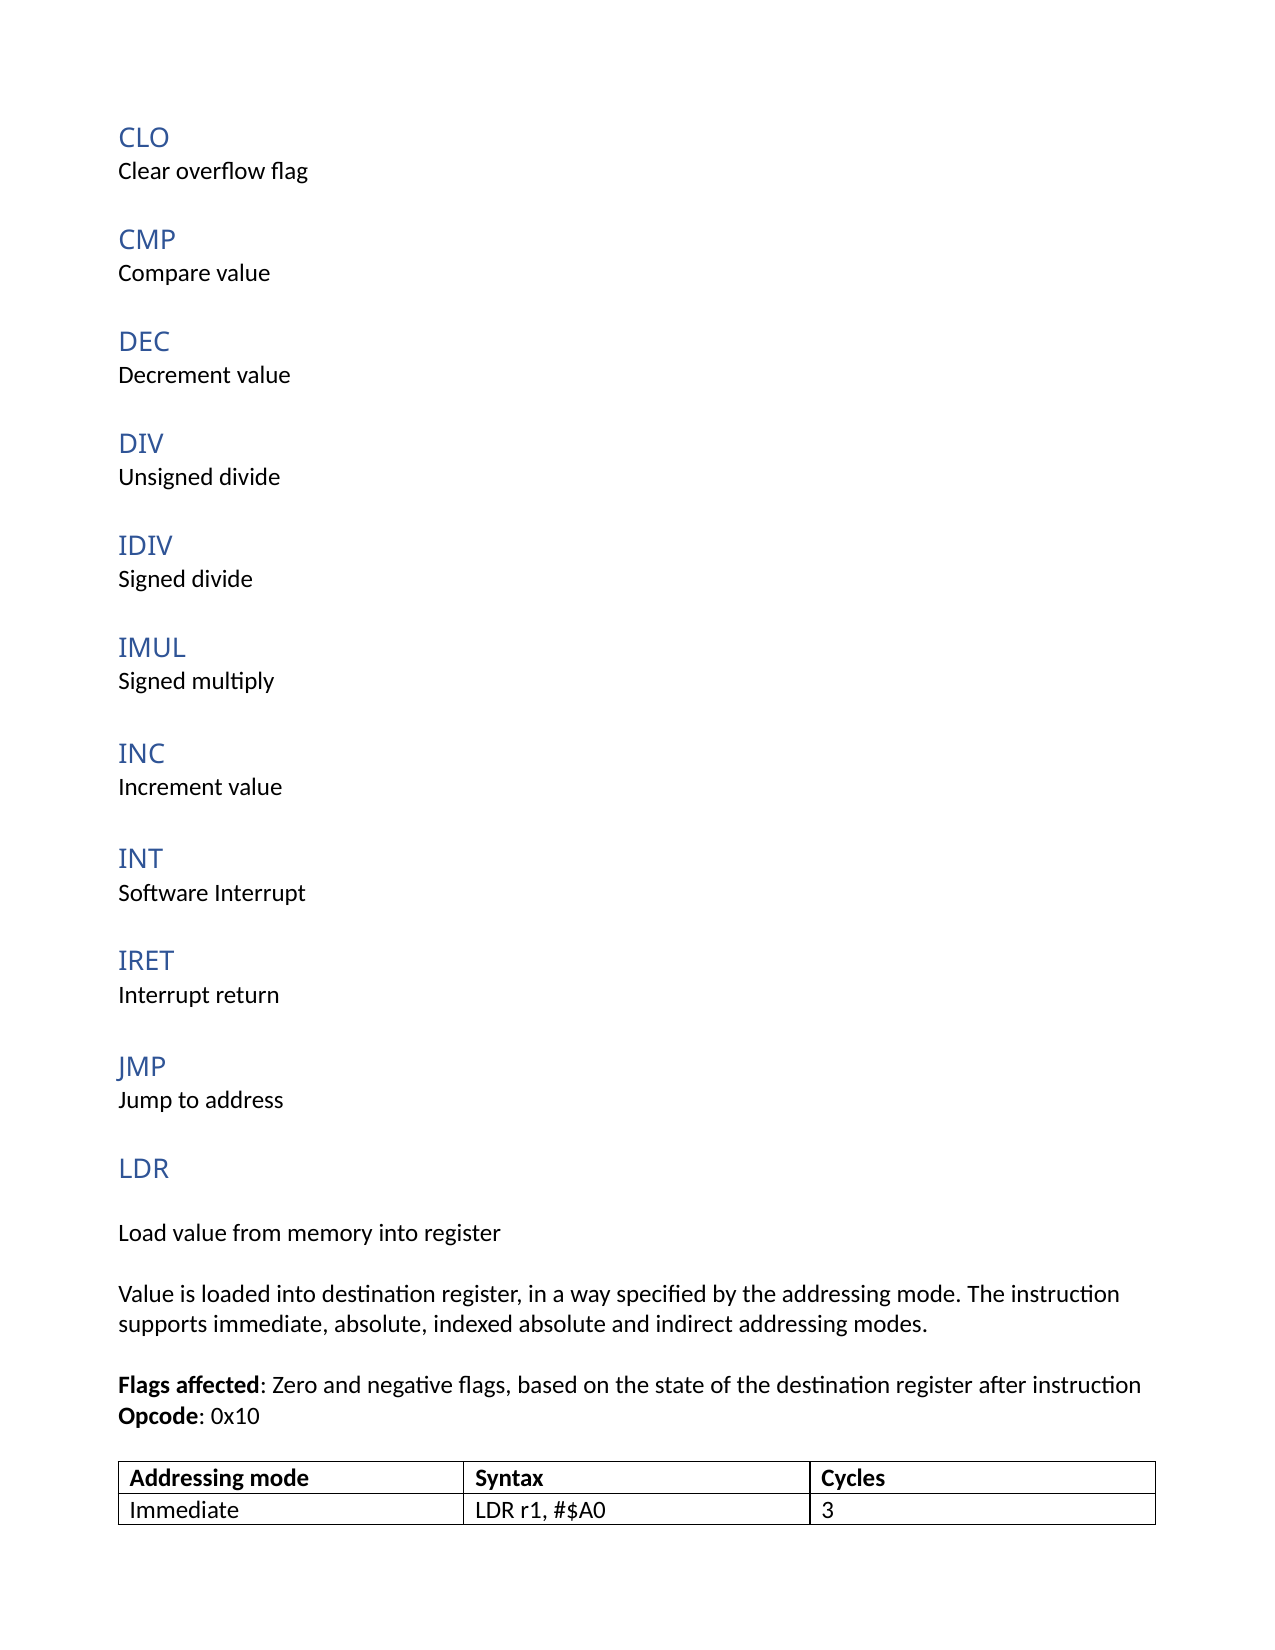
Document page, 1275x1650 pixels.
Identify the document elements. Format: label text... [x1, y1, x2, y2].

table_header Addressing mode [119, 1462, 463, 1493]
table_cell LDR r1, #$A0 [464, 1494, 809, 1524]
text Jump to address [118, 1084, 1157, 1115]
subtitle DIV [118, 424, 1157, 461]
subtitle CLO [118, 118, 1157, 155]
subtitle CMP [118, 220, 1157, 257]
text Value is loaded into destination register, in a way specified by the addressing mode. The instruction supports immediate, absolute, indexed absolute and indirect addressing modes. [118, 1278, 1157, 1339]
subtitle INT [118, 840, 1157, 877]
text Signed multiply [118, 665, 1157, 696]
text Software Interrupt [118, 877, 1157, 907]
text Increment value [118, 771, 1157, 802]
subtitle JMP [118, 1047, 1157, 1084]
text Compare value [118, 257, 1157, 288]
subtitle IMUL [118, 628, 1157, 665]
text Load value from memory into register [118, 1217, 1157, 1247]
subtitle IRET [118, 942, 1157, 979]
table_cell Immediate [119, 1494, 463, 1524]
subtitle DEC [118, 322, 1157, 359]
table_header Cycles [811, 1462, 1155, 1493]
text Decrement value [118, 359, 1157, 390]
subtitle INC [118, 734, 1157, 771]
table_cell 3 [811, 1494, 1155, 1524]
table_header Syntax [464, 1462, 809, 1493]
text Interrupt return [118, 979, 1157, 1009]
text Flags affected: Zero and negative flags, based on the state of the destination register after instruction [118, 1369, 1157, 1400]
text Opcode: 0x10 [118, 1400, 1157, 1431]
subtitle IDIV [118, 526, 1157, 563]
text Unsigned divide [118, 461, 1157, 492]
subtitle LDR [118, 1149, 1157, 1186]
text Clear overflow flag [118, 155, 1157, 186]
text Signed divide [118, 563, 1157, 594]
